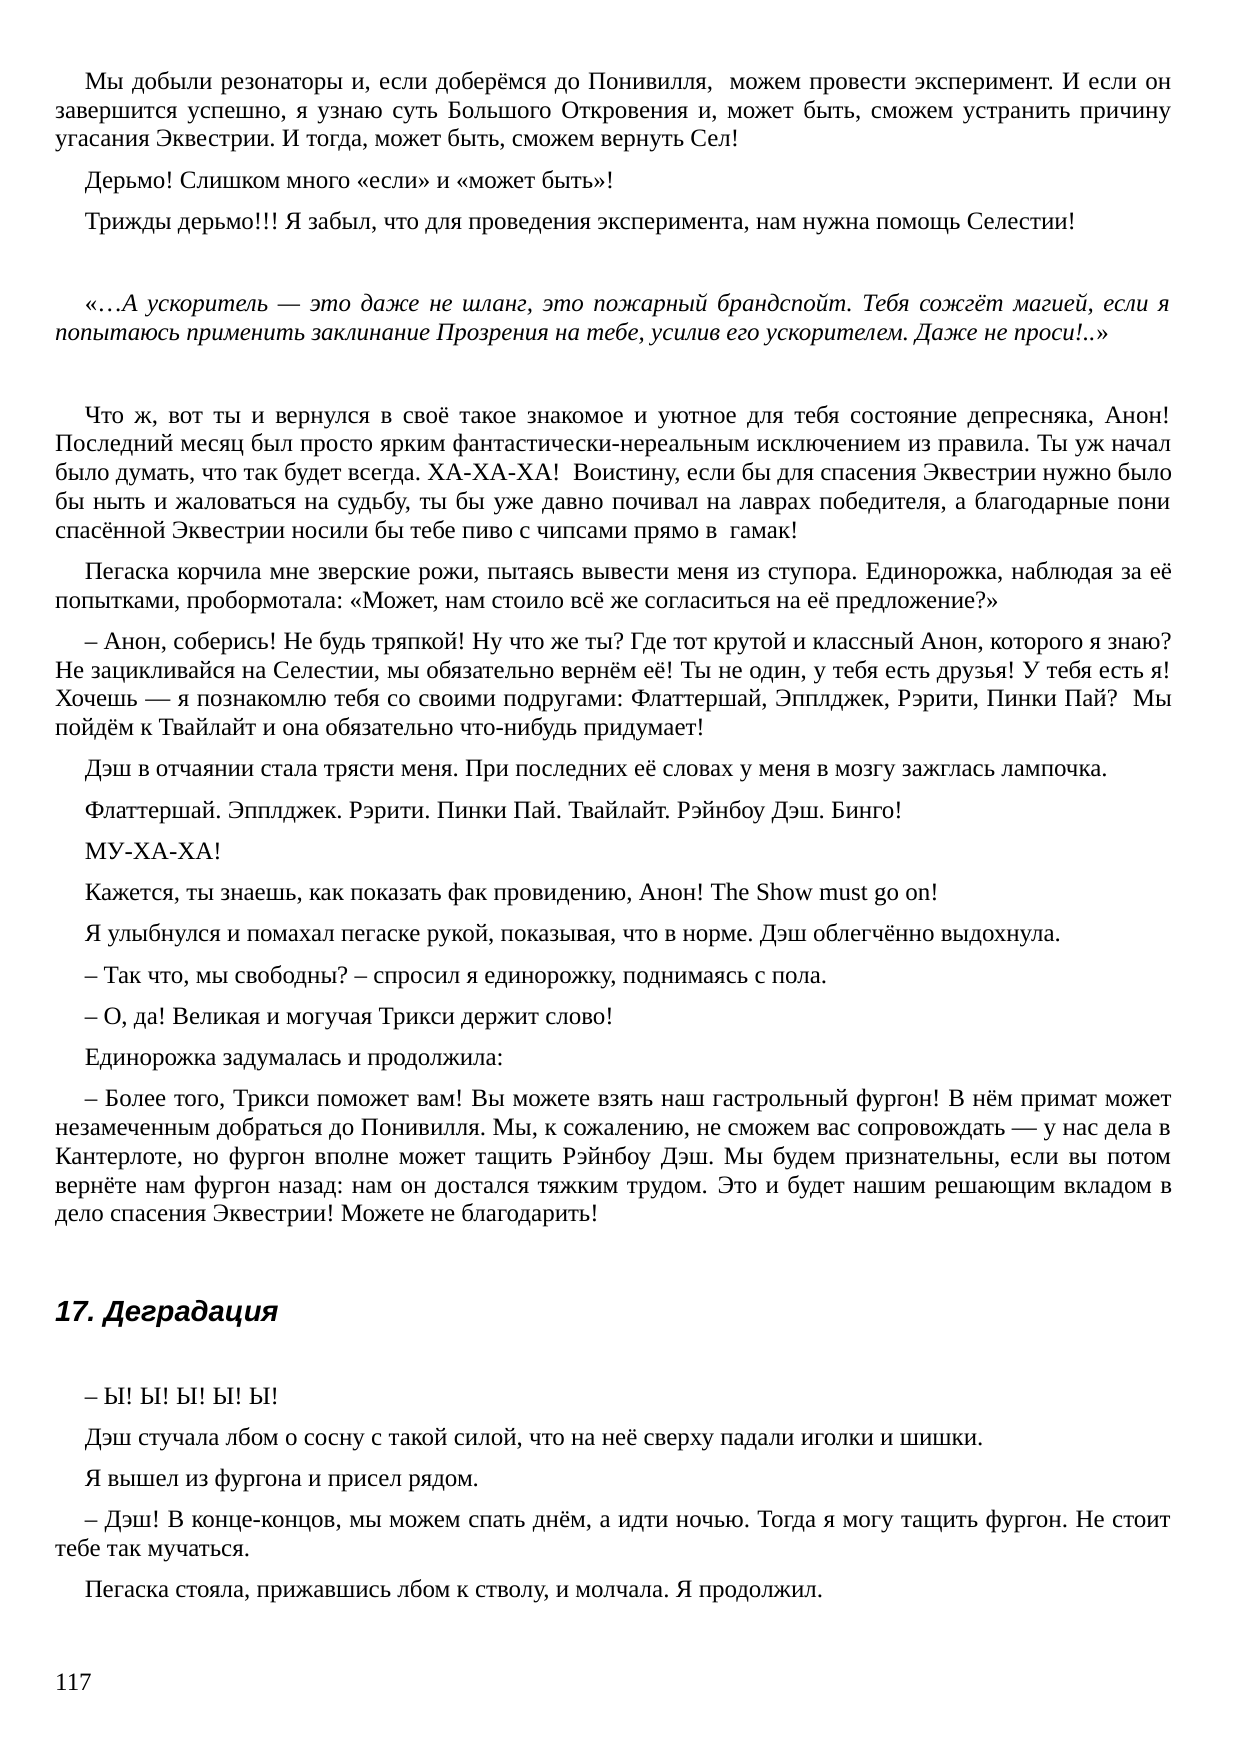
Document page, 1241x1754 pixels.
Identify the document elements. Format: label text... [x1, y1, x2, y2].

text Дэш стучала лбом о сосну с такой силой, что на неё сверху падали иголки и шишки. [55, 1422, 1173, 1451]
text – Дэш! В конце-концов, мы можем спать днём, а идти ночью. Тогда я могу тащить фургон. Не стоит тебе так мучаться. [55, 1504, 1173, 1562]
text – О, да! Великая и могучая Трикси держит слово! [55, 1001, 1173, 1030]
text «…А ускоритель — это даже не шланг, это пожарный брандспойт. Тебя сожгёт магией, если я попытаюсь применить заклинание Прозрения на тебе, усилив его ускорителем. Даже не проси!..» [55, 288, 1173, 346]
text – Так что, мы свободны? – спросил я единорожку, поднимаясь с пола. [55, 960, 1173, 988]
text Пегаска корчила мне зверские рожи, пытаясь вывести меня из ступора. Единорожка, наблюдая за её попытками, пробормотала: «Может, нам стоило всё же согласиться на её предложение?» [55, 556, 1173, 613]
text Дерьмо! Слишком много «если» и «может быть»! [55, 165, 1173, 193]
text – Ы! Ы! Ы! Ы! Ы! [55, 1381, 1173, 1409]
text МУ-ХА-ХА! [55, 836, 1173, 865]
text Дэш в отчаянии стала трясти меня. При последних её словах у меня в мозгу зажглась лампочка. [55, 753, 1173, 782]
text Я улыбнулся и помахал пегаске рукой, показывая, что в норме. Дэш облегчённо выдохнула. [55, 918, 1173, 947]
text – Более того, Трикси поможет вам! Вы можете взять наш гастрольный фургон! В нём примат может незамеченным добраться до Понивилля. Мы, к сожалению, не сможем вас сопровождать — у нас дела в Кантерлоте, но фургон вполне может тащить Рэйнбоу Дэш. Мы будем признательны, если вы потом вернёте нам фургон назад: нам он достался тяжким трудом. Это и будет нашим решающим вкладом в дело спасения Эквестрии! Можете не благодарить! [55, 1083, 1173, 1227]
subtitle 17. Деградация [55, 1293, 1173, 1327]
text Единорожка задумалась и продолжила: [55, 1042, 1173, 1071]
text Пегаска стояла, прижавшись лбом к стволу, и молчала. Я продолжил. [55, 1574, 1173, 1603]
text Флаттершай. Эпплджек. Рэрити. Пинки Пай. Твайлайт. Рэйнбоу Дэш. Бинго! [55, 795, 1173, 823]
text Я вышел из фургона и присел рядом. [55, 1463, 1173, 1492]
text Что ж, вот ты и вернулся в своё такое знакомое и уютное для тебя состояние депресняка, Анон! Последний месяц был просто ярким фантастически-нереальным исключением из правила. Ты уж начал было думать, что так будет всегда. ХА-ХА-ХА! Воистину, если бы для спасения Эквестрии нужно было бы ныть и жаловаться на судьбу, ты бы уже давно почивал на лаврах победителя, а благодарные пони спасённой Эквестрии носили бы тебе пиво с чипсами прямо в гамак! [55, 400, 1173, 543]
text Кажется, ты знаешь, как показать фак провидению, Анон! The Show must go on! [55, 877, 1173, 906]
text Трижды дерьмо!!! Я забыл, что для проведения эксперимента, нам нужна помощь Селестии! [55, 206, 1173, 235]
text – Анон, соберись! Не будь тряпкой! Ну что же ты? Где тот крутой и классный Анон, которого я знаю? Не зацикливайся на Селестии, мы обязательно вернём её! Ты не один, у тебя есть друзья! У тебя есть я! Хочешь — я познакомлю тебя со своими подругами: Флаттершай, Эпплджек, Рэрити, Пинки Пай? Мы пойдём к Твайлайт и она обязательно что-нибудь придумает! [55, 626, 1173, 741]
text Мы добыли резонаторы и, если доберёмся до Понивилля, можем провести эксперимент. И если он завершится успешно, я узнаю суть Большого Откровения и, может быть, сможем устранить причину угасания Эквестрии. И тогда, может быть, сможем вернуть Сел! [55, 66, 1173, 152]
